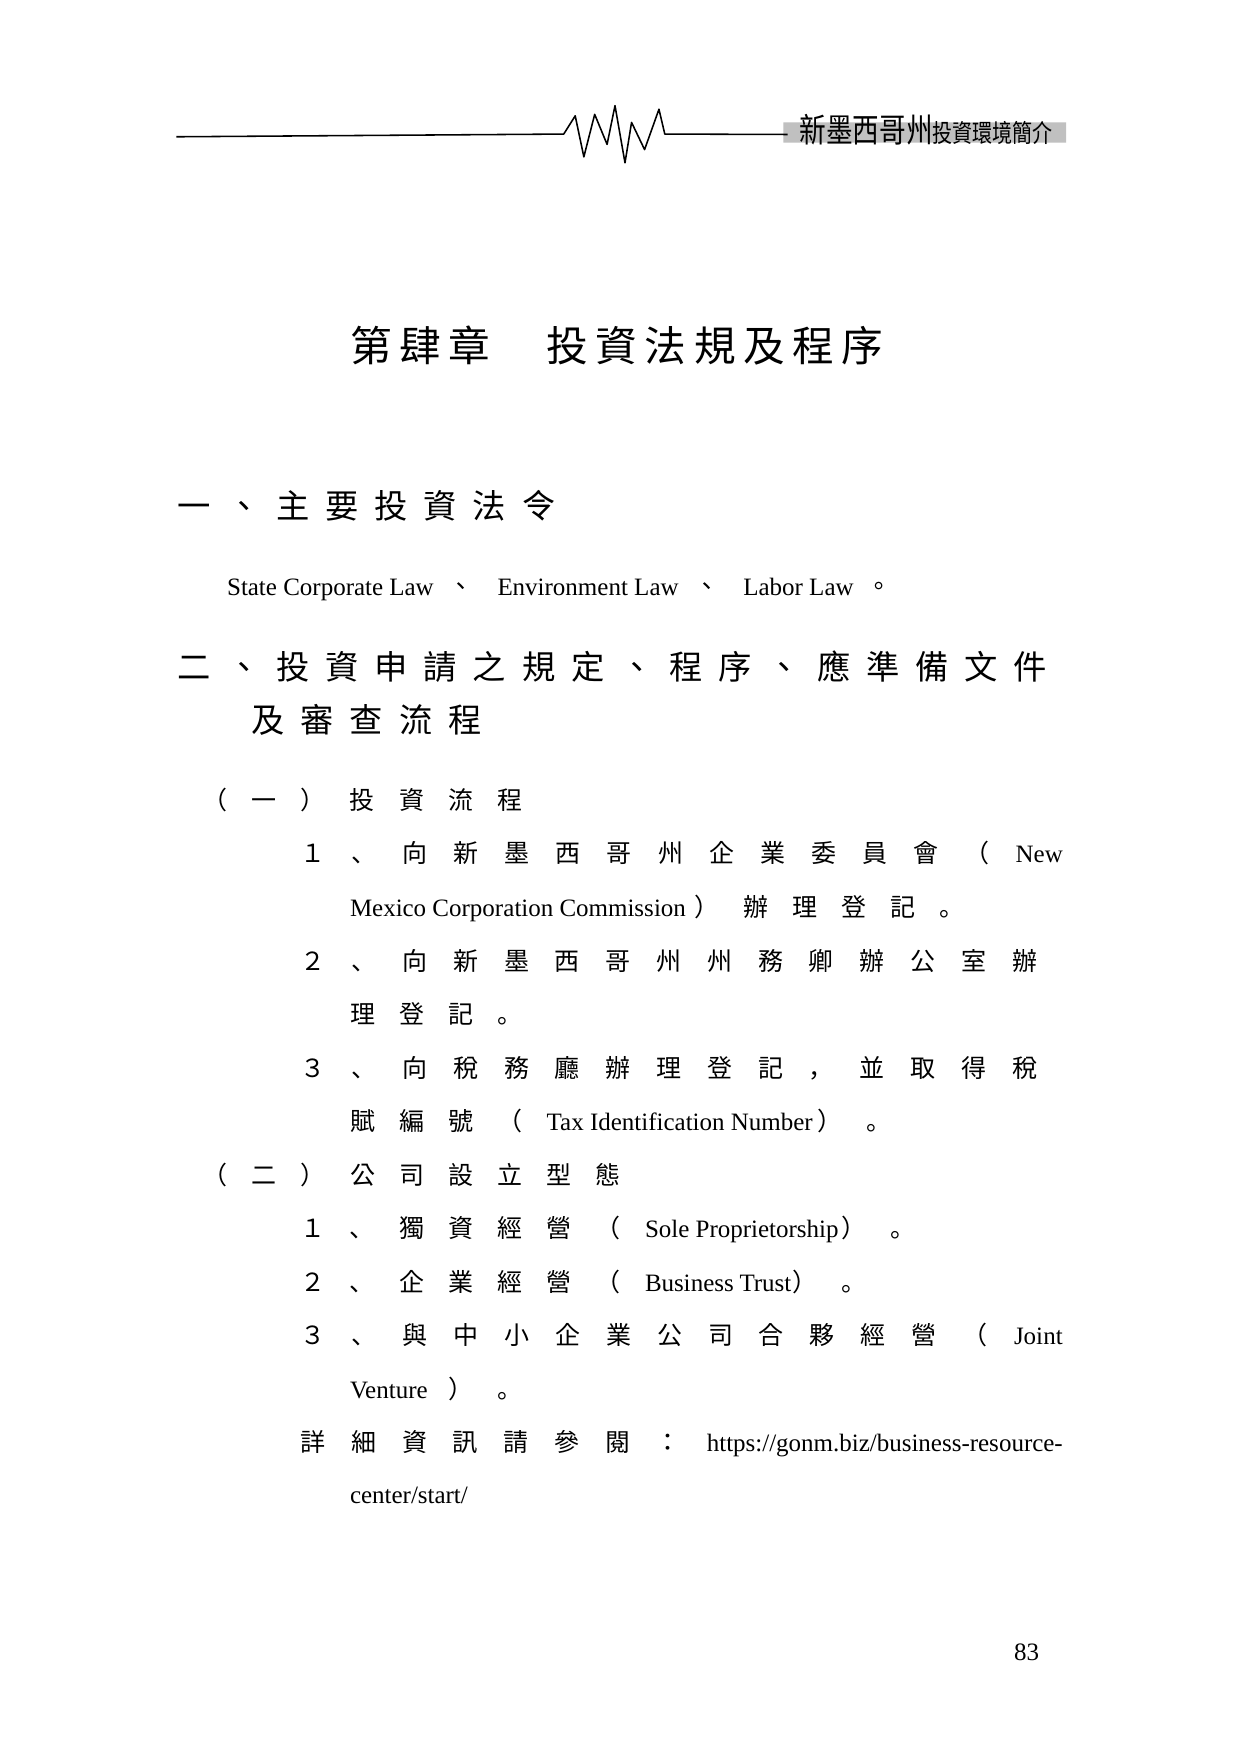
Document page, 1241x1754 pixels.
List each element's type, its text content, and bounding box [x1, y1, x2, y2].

text 詳細資訊請參閱：https://gonm.biz/business-resource-center/start/ [276, 1414, 1063, 1521]
text ３、與中小企業公司合夥經營（Joint Venture）。 [276, 1307, 1063, 1414]
text １、獨資經營（Sole Proprietorship）。 [276, 1200, 1063, 1253]
text （一）投資流程 [202, 772, 1063, 825]
text 一、主要投資法令 [178, 477, 1063, 531]
text 第肆章 投資法規及程序 [178, 290, 1063, 397]
text ３、向稅務廳辦理登記，並取得稅賦編號（Tax Identification Number）。 [276, 1039, 1063, 1146]
text １、向新墨西哥州企業委員會（New Mexico Corporation Commission）辦理登記。 [276, 825, 1063, 932]
text （二）公司設立型態 [202, 1146, 1063, 1200]
text State Corporate Law、Environment Law、Labor Law。 [178, 557, 1063, 611]
text ２、企業經營（Business Trust）。 [276, 1253, 1063, 1307]
text ２、向新墨西哥州州務卿辦公室辦理登記。 [276, 932, 1063, 1039]
text 二、投資申請之規定、程序、應準備文件及審查流程 [178, 638, 1063, 745]
